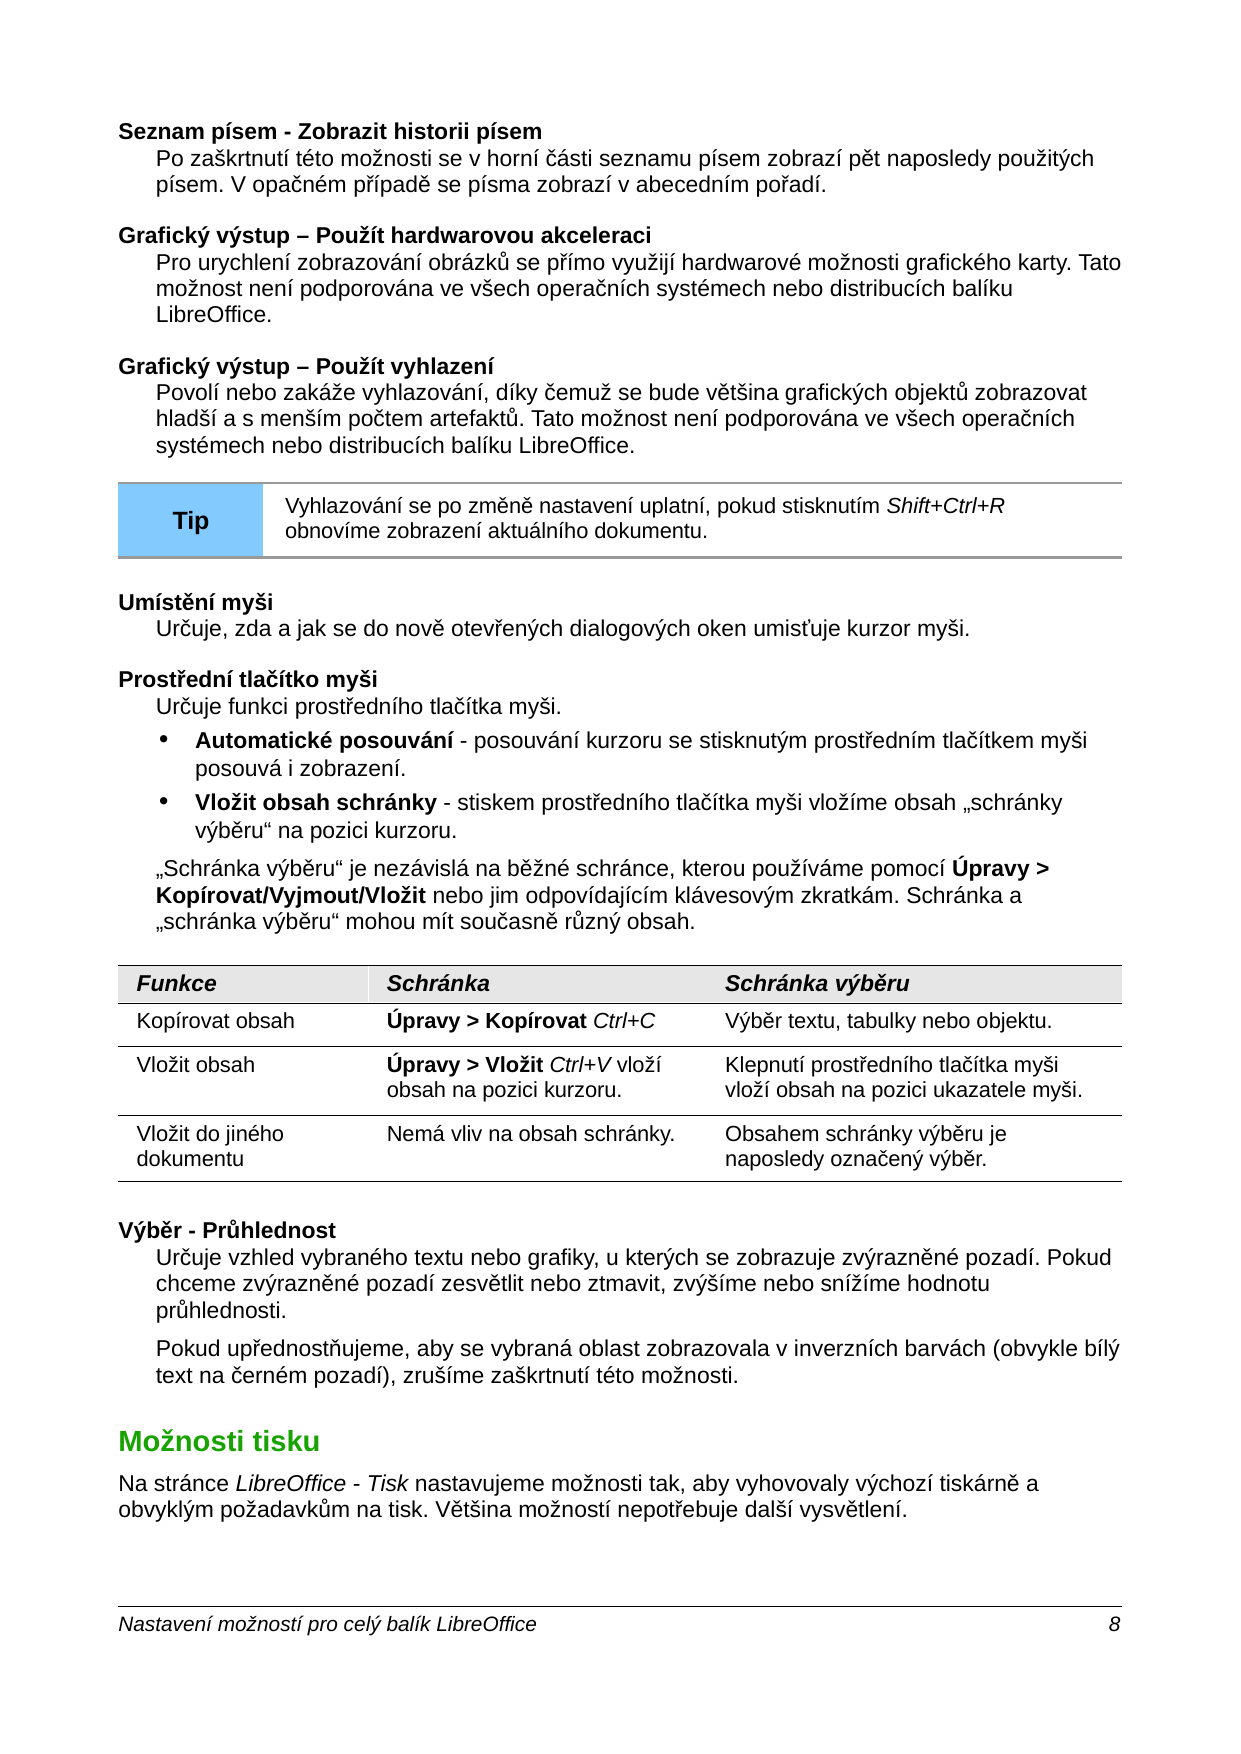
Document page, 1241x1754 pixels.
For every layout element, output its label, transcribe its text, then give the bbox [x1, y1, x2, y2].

table_header Tip [118, 484, 263, 556]
text Grafický výstup – Použít hardwarovou akceleraci [118, 222, 1122, 248]
table_cell Úpravy > Vložit Ctrl+V vloží obsah na pozici kurzoru. [369, 1047, 707, 1115]
table_cell Obsahem schránky výběru je naposledy označený výběr. [707, 1116, 1122, 1181]
table_header Schránka [369, 966, 707, 1002]
table_cell Úpravy > Kopírovat Ctrl+C [369, 1004, 707, 1046]
text Na stránce LibreOffice - Tisk nastavujeme možnosti tak, aby vyhovovaly výchozí tiskárně a obvyklým požadavkům na tisk. Většina možností nepotřebuje další vysvětlení. [118, 1469, 1122, 1522]
text Povolí nebo zakáže vyhlazování, díky čemuž se bude většina grafických objektů zobrazovat hladší a s menším počtem artefaktů. Tato možnost není podporována ve všech operačních systémech nebo distribucích balíku LibreOffice. [156, 379, 1122, 458]
text Po zaškrtnutí této možnosti se v horní části seznamu písem zobrazí pět naposledy použitých písem. V opačném případě se písma zobrazí v abecedním pořadí. [156, 144, 1122, 197]
text Prostřední tlačítko myši [118, 666, 1122, 693]
text Pokud upřednostňujeme, aby se vybraná oblast zobrazovala v inverzních barvách (obvykle bílý text na černém pozadí), zrušíme zaškrtnutí této možnosti. [156, 1335, 1122, 1388]
text Určuje vzhled vybraného textu nebo grafiky, u kterých se zobrazuje zvýrazněné pozadí. Pokud chceme zvýrazněné pozadí zesvětlit nebo ztmavit, zvýšíme nebo snížíme hodnotu průhlednosti. [156, 1244, 1122, 1323]
table_cell Klepnutí prostředního tlačítka myši vloží obsah na pozici ukazatele myši. [707, 1047, 1122, 1115]
text Umístění myši [118, 589, 1122, 615]
table_header Funkce [118, 966, 368, 1002]
list Vložit obsah schránky - stiskem prostředního tlačítka myši vložíme obsah „schránky výběru“ na pozici kurzoru. [156, 787, 1122, 843]
text Určuje, zda a jak se do nově otevřených dialogových oken umisťuje kurzor myši. [156, 615, 1122, 641]
table_cell Kopírovat obsah [118, 1004, 368, 1046]
table_cell Vložit obsah [118, 1047, 368, 1115]
table_cell Výběr textu, tabulky nebo objektu. [707, 1004, 1122, 1046]
table_cell Nemá vliv na obsah schránky. [369, 1116, 707, 1181]
text „Schránka výběru“ je nezávislá na běžné schránce, kterou používáme pomocí Úpravy > Kopírovat/Vyjmout/Vložit nebo jim odpovídajícím klávesovým zkratkám. Schránka a „schránka výběru“ mohou mít současně různý obsah. [156, 855, 1122, 934]
table_cell Vložit do jiného dokumentu [118, 1116, 368, 1181]
list Automatické posouvání - posouvání kurzoru se stisknutým prostředním tlačítkem myši posouvá i zobrazení. [156, 726, 1122, 781]
text Seznam písem - Zobrazit historii písem [118, 118, 1122, 144]
text Grafický výstup – Použít vyhlazení [118, 353, 1122, 379]
text Výběr - Průhlednost [118, 1217, 1122, 1244]
table_header Vyhlazování se po změně nastavení uplatní, pokud stisknutím Shift+Ctrl+R obnovíme zobrazení aktuálního dokumentu. [264, 484, 1122, 556]
text Určuje funkci prostředního tlačítka myši. [156, 693, 1122, 719]
subtitle Možnosti tisku [118, 1424, 1122, 1457]
text Pro urychlení zobrazování obrázků se přímo využijí hardwarové možnosti grafického karty. Tato možnost není podporována ve všech operačních systémech nebo distribucích balíku LibreOffice. [156, 248, 1122, 328]
table_header Schránka výběru [707, 966, 1122, 1002]
